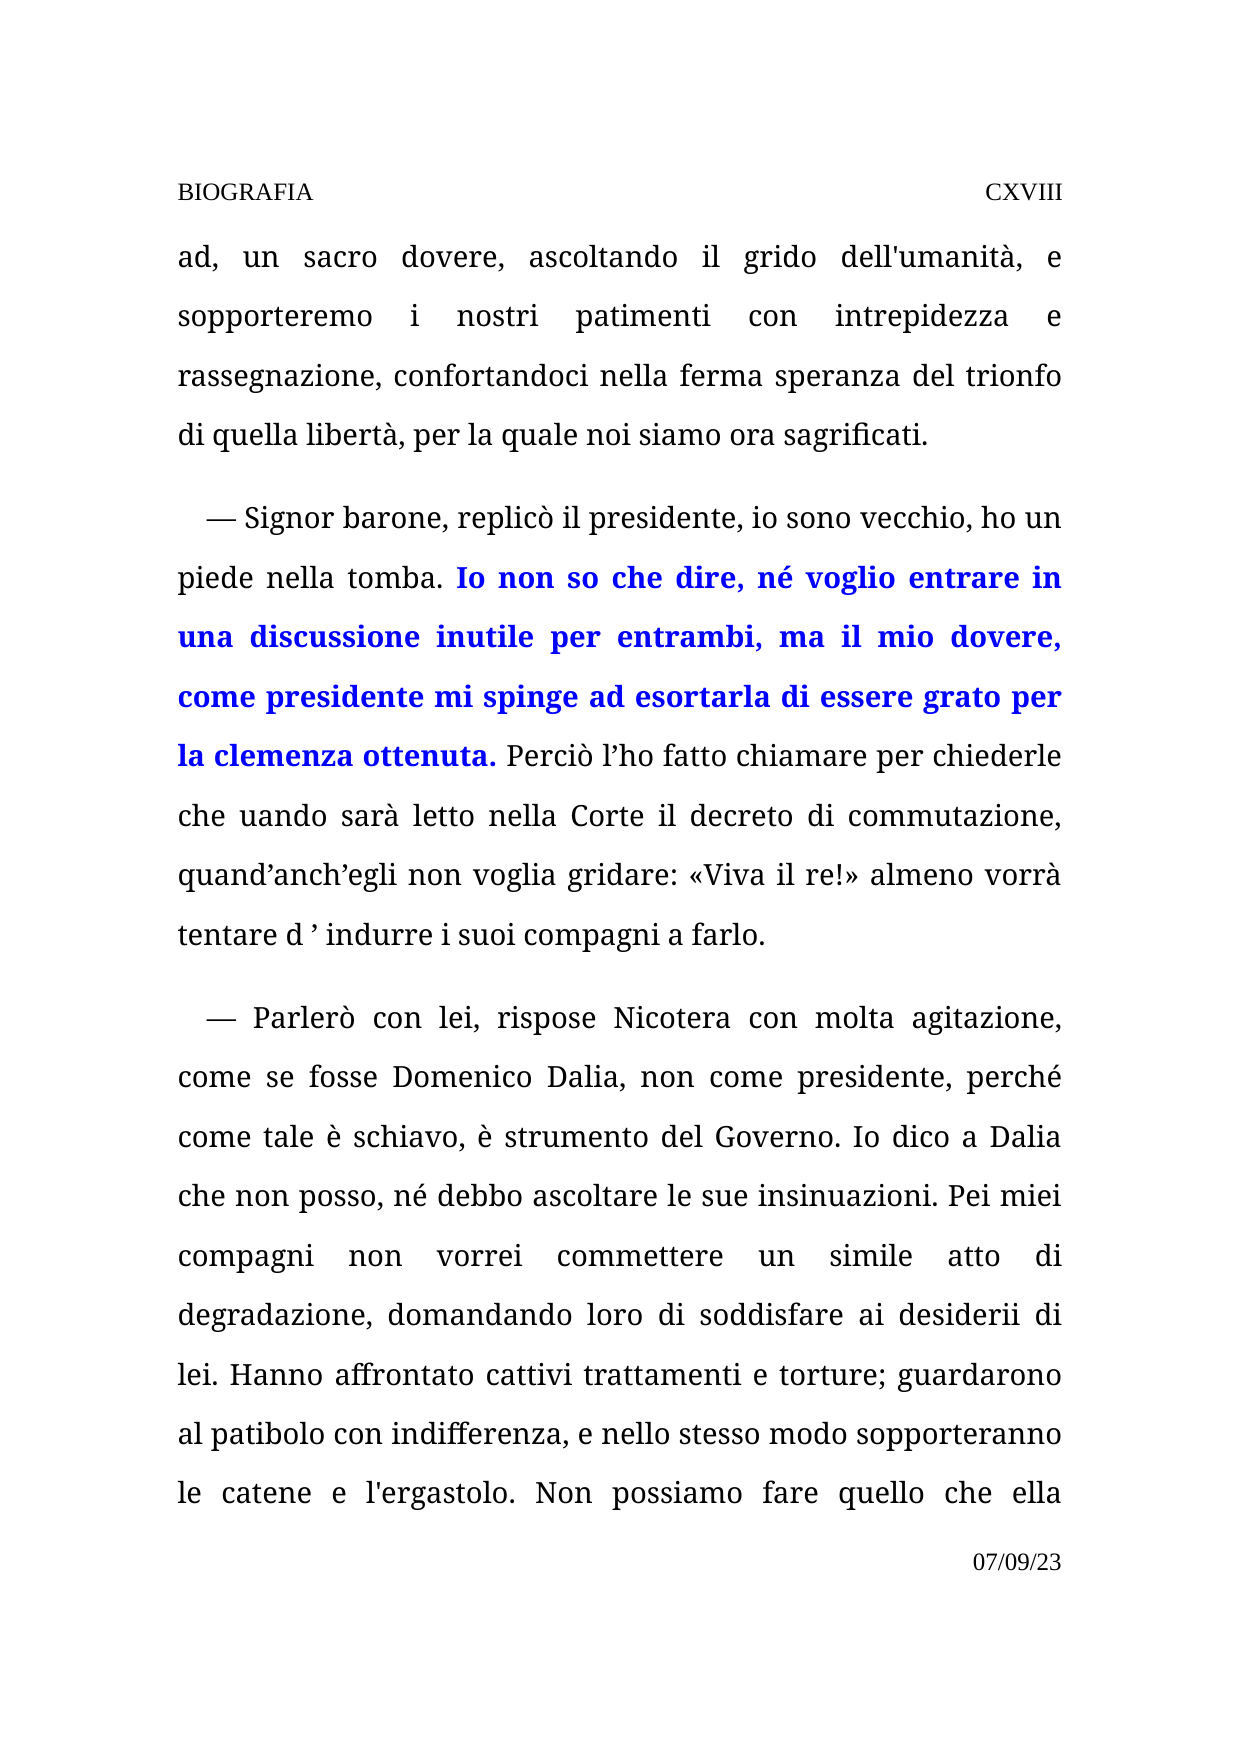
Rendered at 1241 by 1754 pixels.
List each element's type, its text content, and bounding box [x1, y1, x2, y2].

text ad, un sacro dovere, ascoltando il grido dell'umanità, e sopporteremo i nostri patimenti con intrepidezza e rassegnazione, confortandoci nella ferma speranza del trionfo di quella libertà, per la quale noi siamo ora sagrificati. [177, 236, 1063, 454]
text — Signor barone, replicò il presidente, io sono vecchio, ho un piede nella tomba. Io non so che dire, né voglio entrare in una discussione inutile per entrambi, ma il mio dovere, come presidente mi spinge ad esortarla di essere grato per la clemenza ottenuta. Perciò l’ho fatto chiamare per chiederle che uando sarà letto nella Corte il decreto di commutazione, quand’anch’egli non voglia gridare: «Viva il re!» almeno vorrà tentare d ’ indurre i suoi compagni a farlo. [177, 498, 1063, 954]
text — Parlerò con lei, rispose Nicotera con molta agitazione, come se fosse Domenico Dalia, non come presidente, perché come tale è schiavo, è strumento del Governo. Io dico a Dalia che non posso, né debbo ascoltare le sue insinuazioni. Pei miei compagni non vorrei commettere un simile atto di degradazione, domandando loro di soddisfare ai desiderii di lei. Hanno affrontato cattivi trattamenti e torture; guardarono al patibolo con indifferenza, e nello stesso modo sopporteranno le catene e l'ergastolo. Non possiamo fare quello che ella [177, 997, 1063, 1512]
